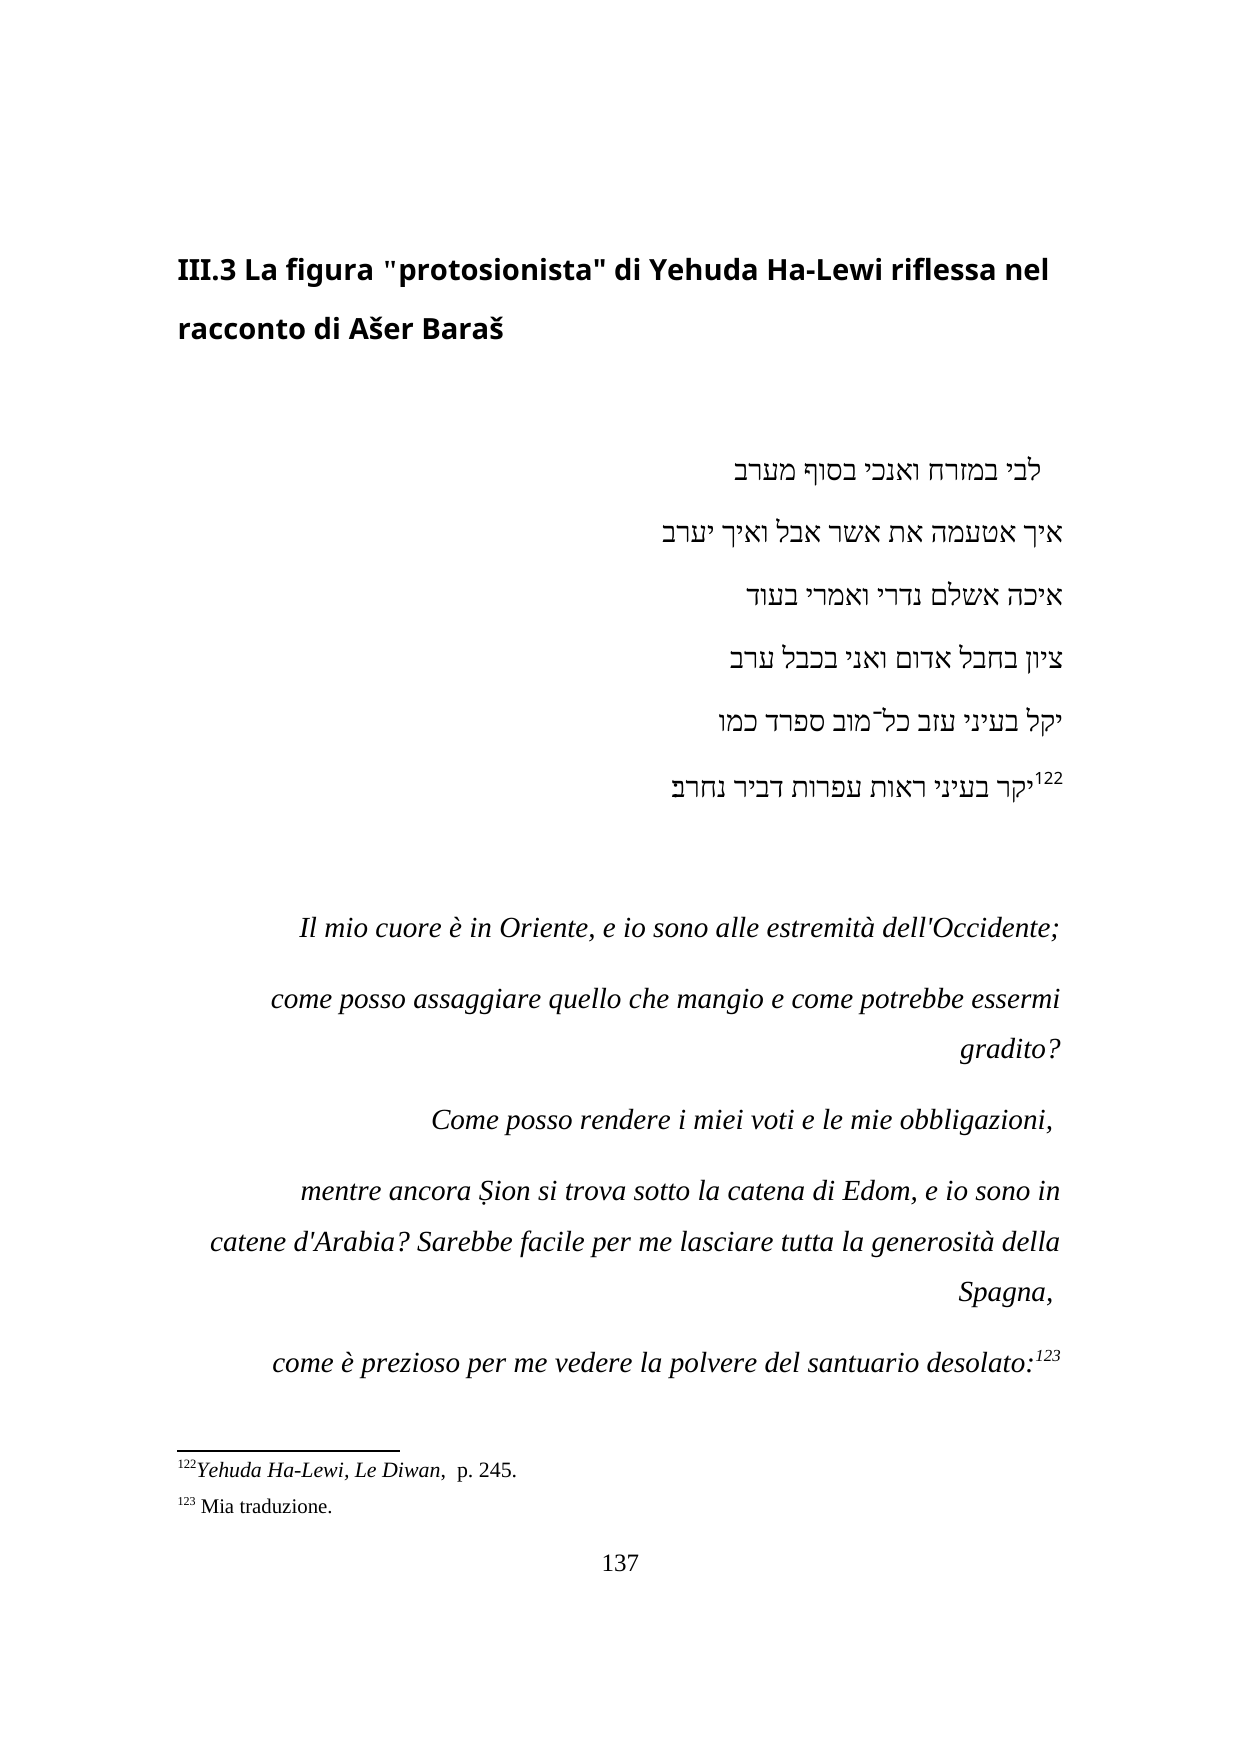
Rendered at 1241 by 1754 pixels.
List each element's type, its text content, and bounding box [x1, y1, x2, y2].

text III.3 La figura "protosionista" di Yehuda Ha-Lewi riflessa nel racconto di Ašer Baraš [177, 249, 1063, 348]
text ציון בחבל אדום ואני בכבל ערב [177, 641, 1063, 674]
text Il mio cuore è in Oriente, e io sono alle estremità dell'Occidente; [177, 910, 1063, 943]
text come posso assaggiare quello che mangio e come potrebbe essermi gradito? [177, 981, 1063, 1065]
text איך אטעמה את אשר אבל ואיך יערב [177, 515, 1063, 549]
text Yehuda Ha-Lewi, Le Diwan, p. 245. [177, 1457, 1063, 1482]
text יקר בעיני ראות עפרות דביר נחרב׃ [177, 767, 1063, 806]
text איכה אשלם נדרי ואמרי בעוד [177, 578, 1063, 612]
text Mia traduzione. [177, 1494, 1063, 1518]
text mentre ancora Ṣion si trova sotto la catena di Edom, e io sono in catene d'Arabia? Sarebbe facile per me lasciare tutta la generosità della Spagna, [177, 1173, 1063, 1308]
text Come posso rendere i miei voti e le mie obbligazioni, [177, 1102, 1063, 1136]
text come è prezioso per me vedere la polvere del santuario desolato: [177, 1345, 1063, 1379]
text יקל בעיני עזב כל־מוב ספרד כמו [177, 704, 1063, 737]
text לבי במזרח ואנכי בסוף מערב [177, 453, 1063, 486]
